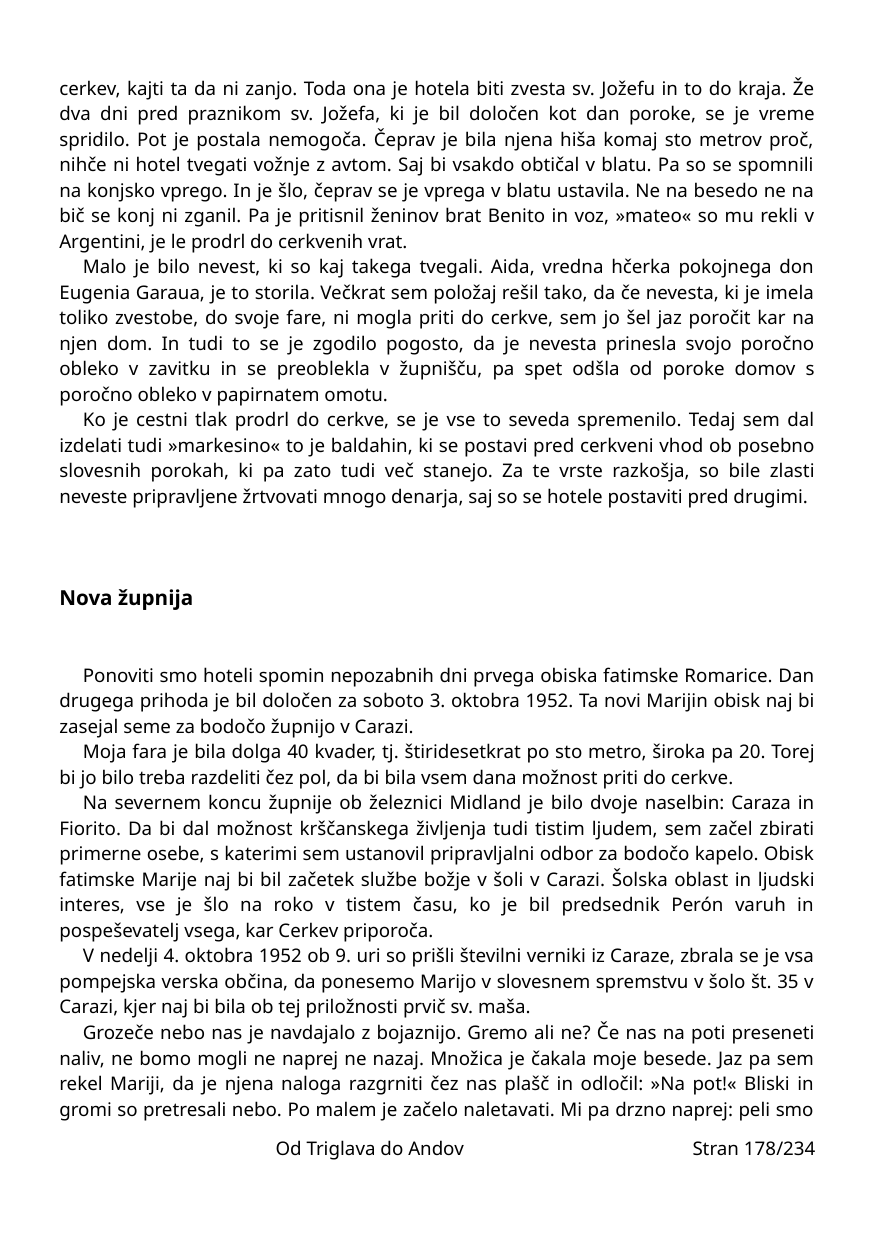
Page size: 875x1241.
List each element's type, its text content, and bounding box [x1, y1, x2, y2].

text Ponoviti smo hoteli spomin nepozabnih dni prvega obiska fatimske Romarice. Dan drugega prihoda je bil določen za soboto 3. oktobra 1952. Ta novi Marijin obisk naj bi zasejal seme za bodočo župnijo v Carazi. [59, 662, 815, 738]
text Na severnem koncu župnije ob železnici Midland je bilo dvoje naselbin: Caraza in Fiorito. Da bi dal možnost krščanskega življenja tudi tistim ljudem, sem začel zbirati primerne osebe, s katerimi sem ustanovil pripravljalni odbor za bodočo kapelo. Obisk fatimske Marije naj bi bil začetek službe božje v šoli v Carazi. Šolska oblast in ljudski interes, vse je šlo na roko v tistem času, ko je bil predsednik Perón varuh in pospeševatelj vsega, kar Cerkev priporoča. [59, 789, 815, 943]
text Moja fara je bila dolga 40 kvader, tj. štiridesetkrat po sto metro, široka pa 20. Torej bi jo bilo treba razdeliti čez pol, da bi bila vsem dana možnost priti do cerkve. [59, 738, 815, 789]
text Malo je bilo nevest, ki so kaj takega tvegali. Aida, vredna hčerka pokojnega don Eugenia Garaua, je to storila. Večkrat sem položaj rešil tako, da če nevesta, ki je imela toliko zvestobe, do svoje fare, ni mogla priti do cerkve, sem jo šel jaz poročit kar na njen dom. In tudi to se je zgodilo pogosto, da je nevesta prinesla svojo poročno obleko v zavitku in se preoblekla v župnišču, pa spet odšla od poroke domov s poročno obleko v papirnatem omotu. [59, 254, 815, 407]
text Grozeče nebo nas je navdajalo z bojaznijo. Gremo ali ne? Če nas na poti preseneti naliv, ne bomo mogli ne naprej ne nazaj. Množica je čakala moje besede. Jaz pa sem rekel Mariji, da je njena naloga razgrniti čez nas plašč in odločil: »Na pot!« Bliski in gromi so pretresali nebo. Po malem je začelo naletavati. Mi pa drzno naprej: peli smo [59, 1019, 815, 1121]
text Ko je cestni tlak prodrl do cerkve, se je vse to seveda spremenilo. Tedaj sem dal izdelati tudi »markesino« to je baldahin, ki se postavi pred cerkveni vhod ob posebno slovesnih porokah, ki pa zato tudi več stanejo. Za te vrste razkošja, so bile zlasti neveste pripravljene žrtvovati mnogo denarja, saj so se hotele postaviti pred drugimi. [59, 407, 815, 509]
text V nedelji 4. oktobra 1952 ob 9. uri so prišli številni verniki iz Caraze, zbrala se je vsa pompejska verska občina, da ponesemo Marijo v slovesnem spremstvu v šolo št. 35 v Carazi, kjer naj bi bila ob tej priložnosti prvič sv. maša. [59, 943, 815, 1019]
subtitle Nova župnija [59, 560, 815, 612]
text cerkev, kajti ta da ni zanjo. Toda ona je hotela biti zvesta sv. Jožefu in to do kraja. Že dva dni pred praznikom sv. Jožefa, ki je bil določen kot dan poroke, se je vreme spridilo. Pot je postala nemogoča. Čeprav je bila njena hiša komaj sto metrov proč, nihče ni hotel tvegati vožnje z avtom. Saj bi vsakdo obtičal v blatu. Pa so se spomnili na konjsko vprego. In je šlo, čeprav se je vprega v blatu ustavila. Ne na besedo ne na bič se konj ni zganil. Pa je pritisnil ženinov brat Benito in voz, »mateo« so mu rekli v Argentini, je le prodrl do cerkvenih vrat. [59, 75, 815, 254]
